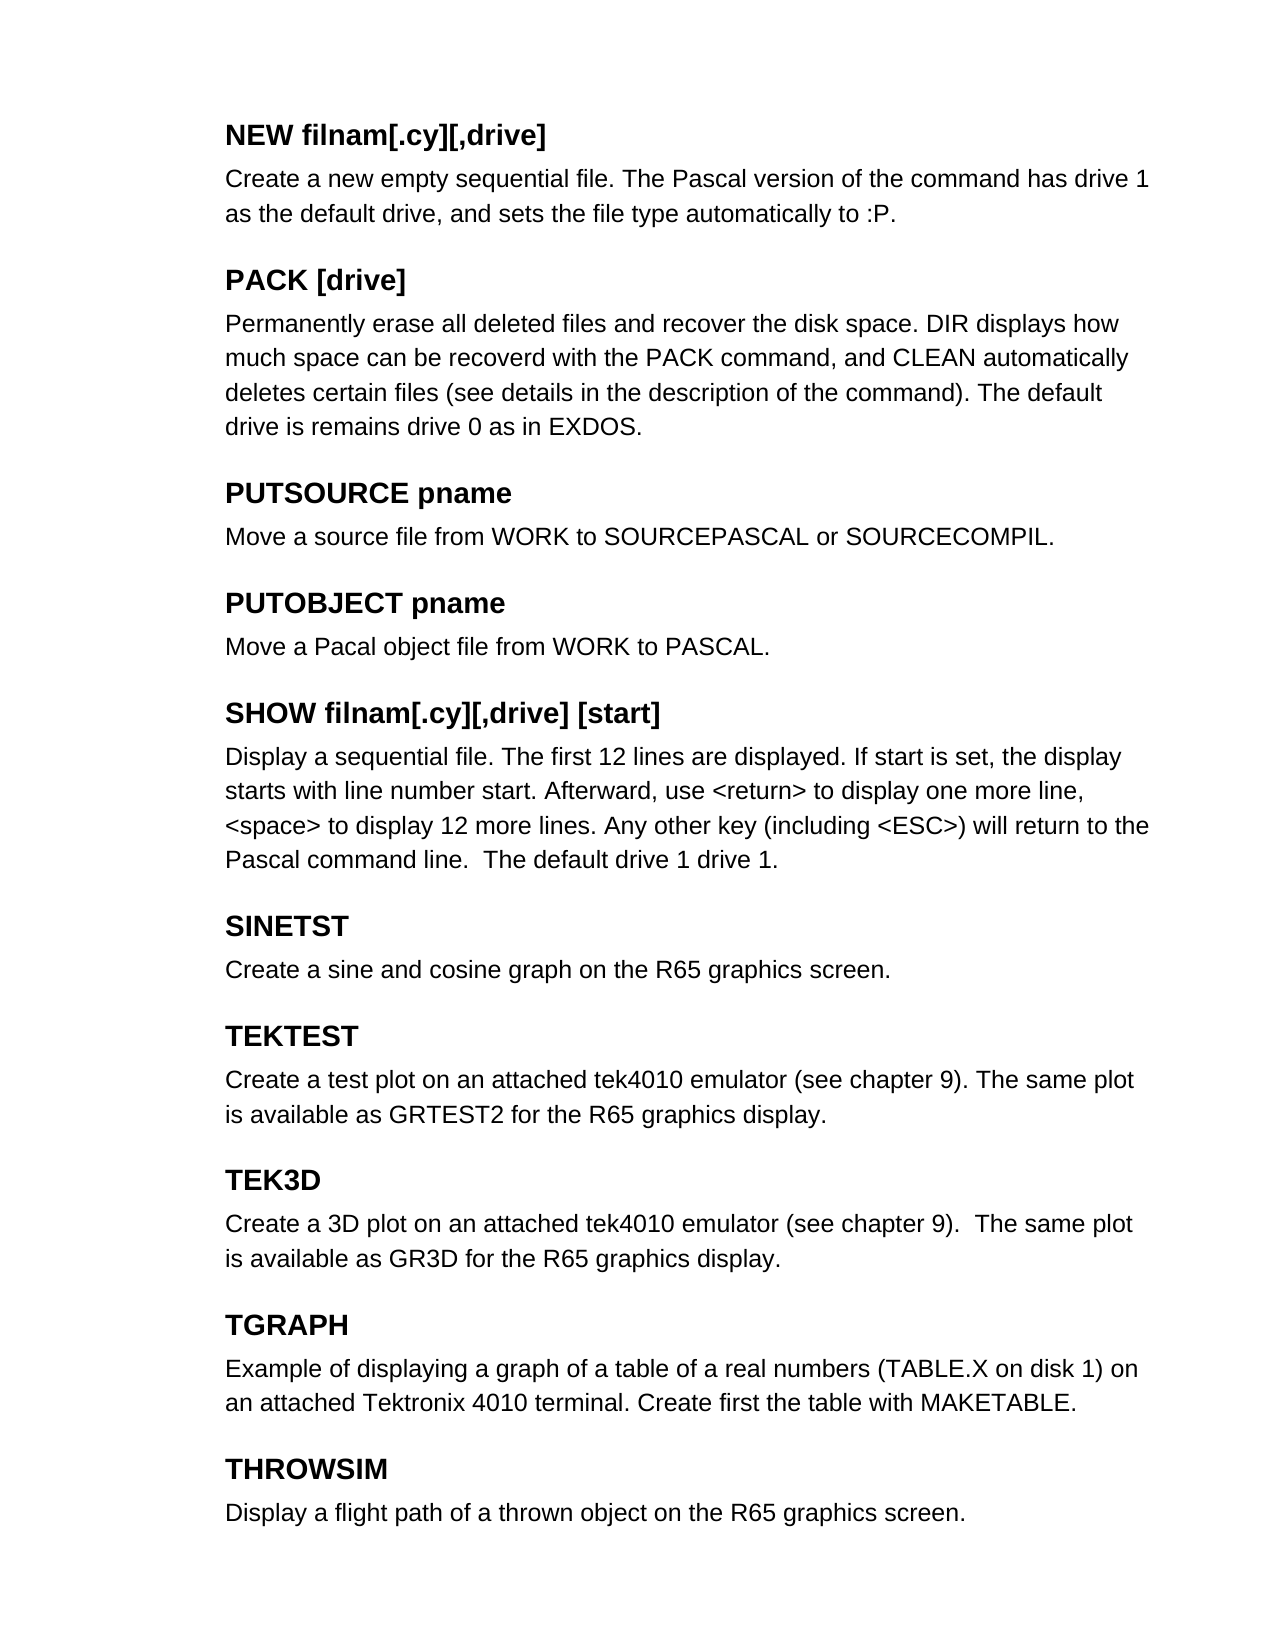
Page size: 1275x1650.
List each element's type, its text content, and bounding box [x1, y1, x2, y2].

text Display a flight path of a thrown object on the R65 graphics screen. [225, 1498, 1157, 1527]
subtitle PACK [drive] [225, 262, 1157, 296]
text Create a new empty sequential file. The Pascal version of the command has drive 1 as the default drive, and sets the file type automatically to :P. [225, 164, 1157, 228]
subtitle TGRAPH [225, 1308, 1157, 1341]
text Permanently erase all deleted files and recover the disk space. DIR displays how much space can be recoverd with the PACK command, and CLEAN automatically deletes certain files (see details in the description of the command). The default drive is remains drive 0 as in EXDOS. [225, 309, 1157, 441]
text Example of displaying a graph of a table of a real numbers (TABLE.X on disk 1) on an attached Tektronix 4010 terminal. Create first the table with MAKETABLE. [225, 1354, 1157, 1417]
subtitle PUTOBJECT pname [225, 586, 1157, 619]
subtitle THROWSIM [225, 1452, 1157, 1486]
text Create a 3D plot on an attached tek4010 emulator (see chapter 9). The same plot is available as GR3D for the R65 graphics display. [225, 1209, 1157, 1273]
subtitle SHOW filnam[.cy][,drive] [start] [225, 696, 1157, 729]
subtitle SINETST [225, 909, 1157, 943]
subtitle PUTSOURCE pname [225, 476, 1157, 509]
text Create a test plot on an attached tek4010 emulator (see chapter 9). The same plot is available as GRTEST2 for the R65 graphics display. [225, 1065, 1157, 1128]
subtitle TEK3D [225, 1163, 1157, 1197]
text Move a source file from WORK to SOURCEPASCAL or SOURCECOMPIL. [225, 522, 1157, 551]
text Display a sequential file. The first 12 lines are displayed. If start is set, the display starts with line number start. Afterward, use <return> to display one more line, <space> to display 12 more lines. Any other key (including <ESC>) will return to the Pascal command line. The default drive 1 drive 1. [225, 742, 1157, 874]
subtitle TEKTEST [225, 1019, 1157, 1053]
text Move a Pacal object file from WORK to PASCAL. [225, 632, 1157, 661]
subtitle NEW filnam[.cy][,drive] [225, 118, 1157, 152]
text Create a sine and cosine graph on the R65 graphics screen. [225, 955, 1157, 984]
